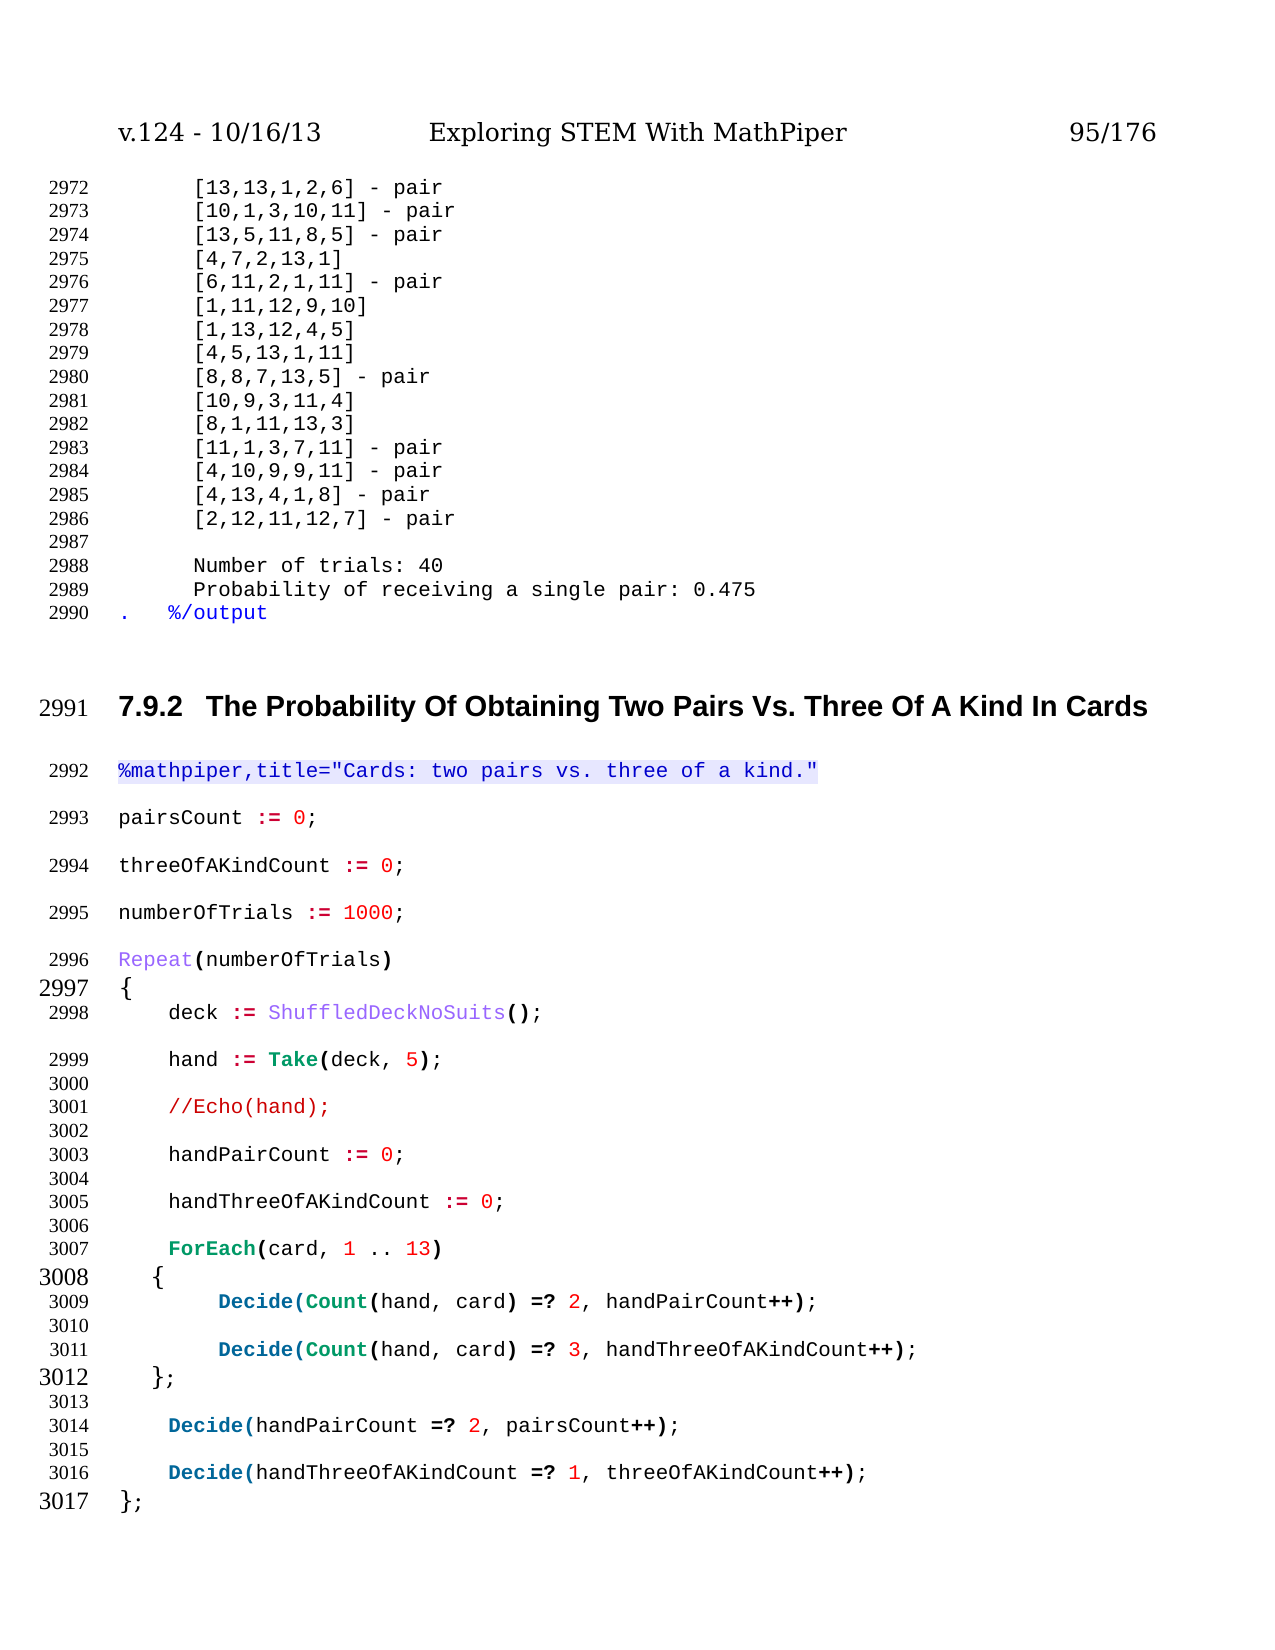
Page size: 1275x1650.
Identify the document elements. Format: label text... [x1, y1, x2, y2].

text [6,11,2,1,11] - pair [118, 271, 1157, 295]
text [8,1,11,13,3] [118, 413, 1157, 437]
text [1,11,12,9,10] [118, 295, 1157, 319]
text [10,1,3,10,11] - pair [118, 200, 1157, 224]
text %mathpiper,title="Cards: two pairs vs. three of a kind." [118, 760, 1157, 784]
text [4,10,9,9,11] - pair [118, 461, 1157, 484]
text handPairCount := 0; [118, 1144, 1157, 1167]
text Decide(handPairCount =? 2, pairsCount++); [118, 1415, 1157, 1439]
text //Echo(hand); [118, 1097, 1157, 1120]
text pairsCount := 0; [118, 807, 1157, 831]
text }; [118, 1486, 1157, 1515]
text [10,9,3,11,4] [118, 389, 1157, 413]
text { [118, 973, 1157, 1002]
text [8,8,7,13,5] - pair [118, 366, 1157, 389]
text [4,5,13,1,11] [118, 342, 1157, 366]
text threeOfAKindCount := 0; [118, 854, 1157, 878]
text [13,5,11,8,5] - pair [118, 224, 1157, 248]
text [4,13,4,1,8] - pair [118, 484, 1157, 508]
text }; [118, 1362, 1157, 1391]
text handThreeOfAKindCount := 0; [118, 1191, 1157, 1215]
text { [118, 1262, 1157, 1291]
text [4,7,2,13,1] [118, 248, 1157, 271]
text Probability of receiving a single pair: 0.475 [118, 579, 1157, 602]
text [11,1,3,7,11] - pair [118, 437, 1157, 461]
text [1,13,12,4,5] [118, 319, 1157, 342]
text [13,13,1,2,6] - pair [118, 177, 1157, 200]
text Repeat(numberOfTrials) [118, 949, 1157, 973]
text Decide(Count(hand, card) =? 2, handPairCount++); [118, 1291, 1157, 1315]
text Decide(Count(hand, card) =? 3, handThreeOfAKindCount++); [118, 1338, 1157, 1362]
subtitle The Probability Of Obtaining Two Pairs Vs. Three Of A Kind In Cards [118, 688, 1157, 722]
text numberOfTrials := 1000; [118, 902, 1157, 926]
text . %/output [118, 602, 1157, 626]
text Decide(handThreeOfAKindCount =? 1, threeOfAKindCount++); [118, 1462, 1157, 1486]
text hand := Take(deck, 5); [118, 1049, 1157, 1073]
text Number of trials: 40 [118, 555, 1157, 579]
text deck := ShuffledDeckNoSuits(); [118, 1002, 1157, 1026]
text ForEach(card, 1 .. 13) [118, 1238, 1157, 1262]
text [2,12,11,12,7] - pair [118, 508, 1157, 531]
